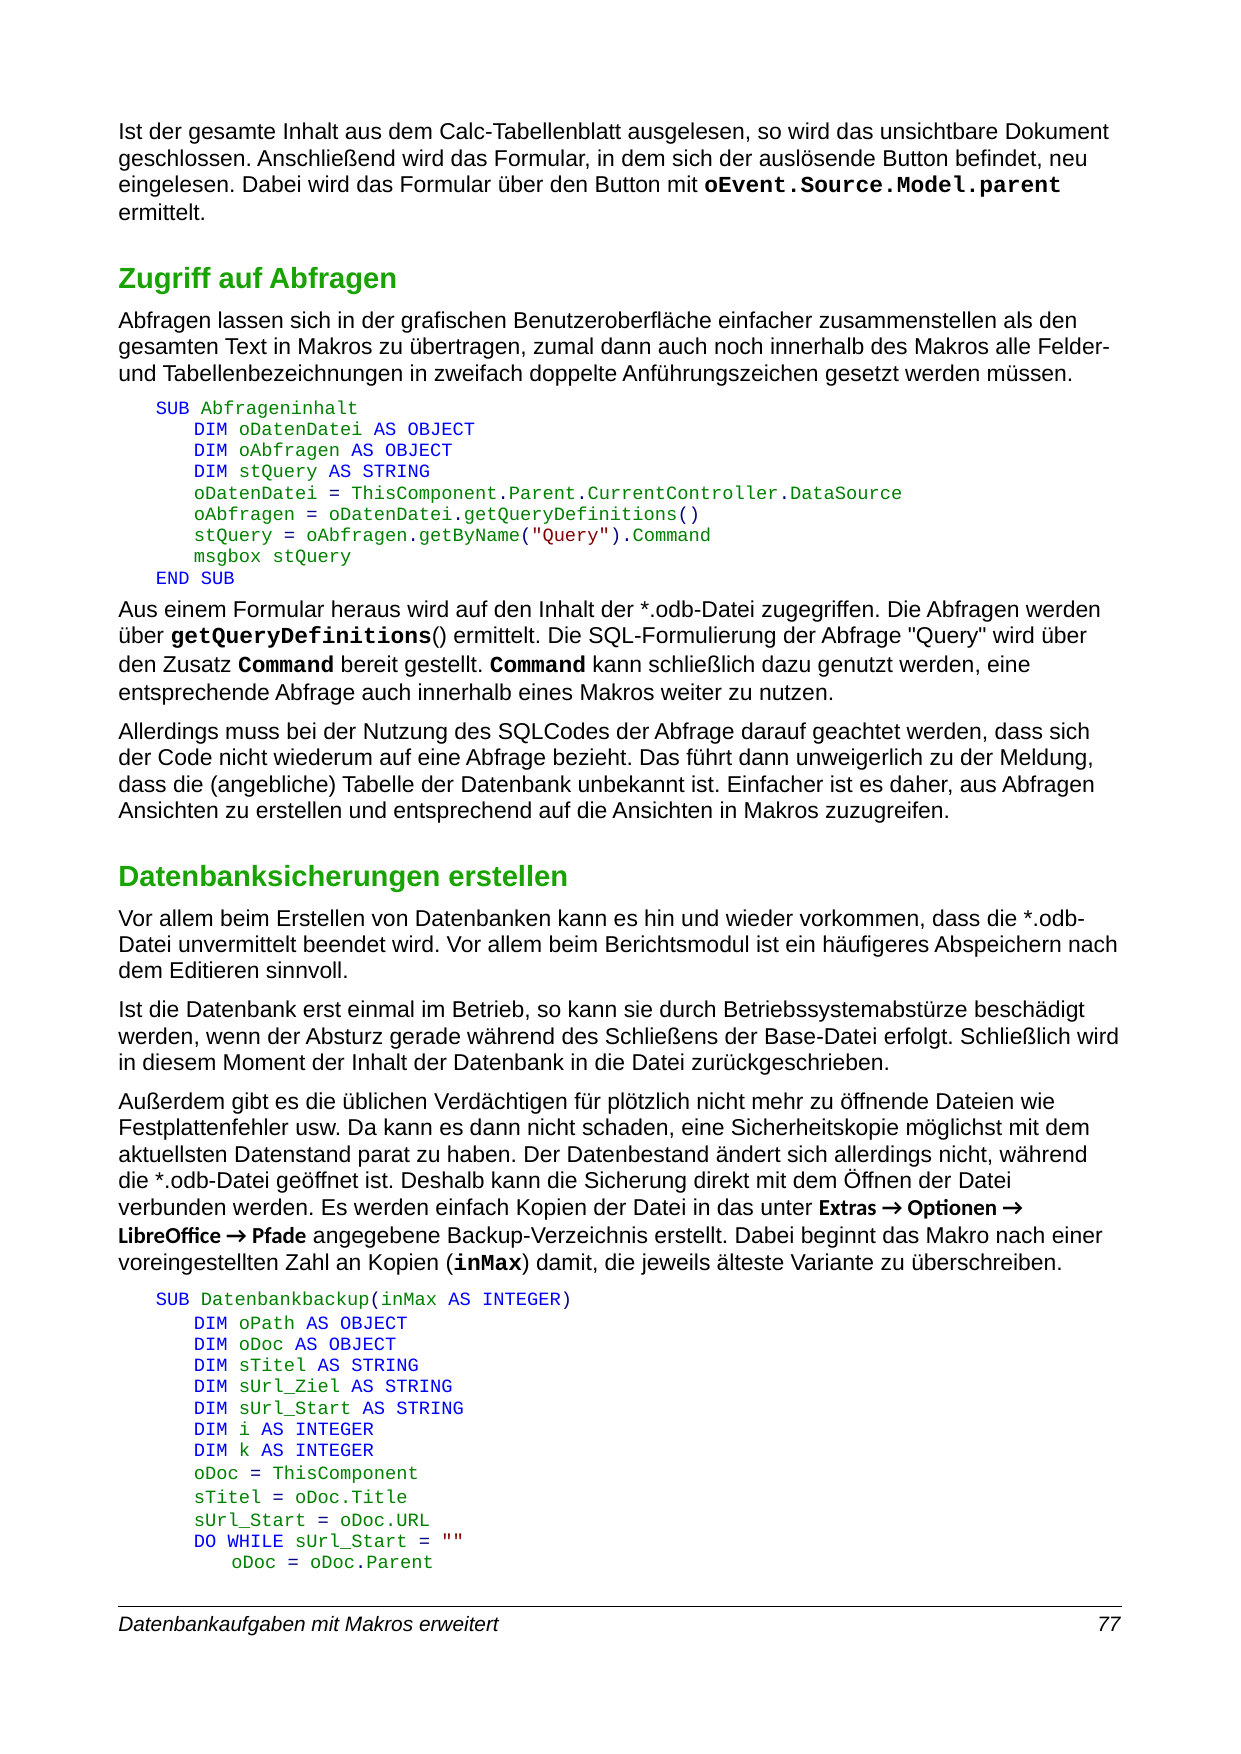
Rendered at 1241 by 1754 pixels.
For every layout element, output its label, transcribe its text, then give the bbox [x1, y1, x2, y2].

text Allerdings muss bei der Nutzung des SQLCodes der Abfrage darauf geachtet werden, dass sich der Code nicht wiederum auf eine Abfrage bezieht. Das führt dann unweigerlich zu der Meldung, dass die (angebliche) Tabelle der Datenbank unbekannt ist. Einfacher ist es daher, aus Abfragen Ansichten zu erstellen und entsprechend auf die Ansichten in Makros zuzugreifen. [118, 718, 1122, 823]
text sUrl_Start = oDoc.URL [156, 1509, 1122, 1532]
text msgbox stQuery [156, 547, 1122, 568]
text DIM oAbfragen AS OBJECT [156, 441, 1122, 462]
text DIM i AS INTEGER [156, 1420, 1122, 1441]
text SUB Abfrageninhalt [156, 398, 1122, 420]
text Abfragen lassen sich in der grafischen Benutzeroberfläche einfacher zusammenstellen als den gesamten Text in Makros zu übertragen, zumal dann auch noch innerhalb des Makros alle Felder- und Tabellenbezeichnungen in zweifach doppelte Anführungszeichen gesetzt werden müssen. [118, 307, 1122, 386]
text oDatenDatei = ThisComponent.Parent.CurrentController.DataSource [156, 483, 1122, 505]
text Außerdem gibt es die üblichen Verdächtigen für plötzlich nicht mehr zu öffnende Dateien wie Festplattenfehler usw. Da kann es dann nicht schaden, eine Sicherheitskopie möglichst mit dem aktuellsten Datenstand parat zu haben. Der Datenbestand ändert sich allerdings nicht, während die *.odb-Datei geöffnet ist. Deshalb kann die Sicherung direkt mit dem Öffnen der Datei verbunden werden. Es werden einfach Kopien der Datei in das unter Extras → Optionen → LibreOffice → Pfade angegebene Backup-Verzeichnis erstellt. Dabei beginnt das Makro nach einer voreingestellten Zahl an Kopien (inMax) damit, die jeweils älteste Variante zu überschreiben. [118, 1088, 1122, 1278]
text oDoc = ThisComponent [156, 1462, 1122, 1485]
text oDoc = oDoc.Parent [156, 1553, 1122, 1574]
text DO WHILE sUrl_Start = "" [156, 1532, 1122, 1553]
text SUB Datenbankbackup(inMax AS INTEGER) [156, 1290, 1122, 1311]
subtitle Zugriff auf Abfragen [118, 261, 1122, 294]
text DIM oDoc AS OBJECT [156, 1335, 1122, 1356]
text DIM k AS INTEGER [156, 1441, 1122, 1462]
text DIM oDatenDatei AS OBJECT [156, 420, 1122, 441]
text DIM oPath AS OBJECT [156, 1311, 1122, 1335]
text DIM sUrl_Ziel AS STRING [156, 1377, 1122, 1398]
text DIM stQuery AS STRING [156, 462, 1122, 483]
text sTitel = oDoc.Title [156, 1485, 1122, 1509]
subtitle Datenbanksicherungen erstellen [118, 859, 1122, 892]
text DIM sTitel AS STRING [156, 1356, 1122, 1377]
text oAbfragen = oDatenDatei.getQueryDefinitions() [156, 505, 1122, 526]
text Ist der gesamte Inhalt aus dem Calc-Tabellenblatt ausgelesen, so wird das unsichtbare Dokument geschlossen. Anschließend wird das Formular, in dem sich der auslösende Button befindet, neu eingelesen. Dabei wird das Formular über den Button mit oEvent.Source.Model.parent ermittelt. [118, 118, 1122, 226]
text END SUB [156, 568, 1122, 590]
text Vor allem beim Erstellen von Datenbanken kann es hin und wieder vorkommen, dass die *.odb-Datei unvermittelt beendet wird. Vor allem beim Berichtsmodul ist ein häufigeres Abspeichern nach dem Editieren sinnvoll. [118, 905, 1122, 984]
text Ist die Datenbank erst einmal im Betrieb, so kann sie durch Betriebssystemabstürze beschädigt werden, wenn der Absturz gerade während des Schließens der Base-Datei erfolgt. Schließlich wird in diesem Moment der Inhalt der Datenbank in die Datei zurückgeschrieben. [118, 996, 1122, 1075]
text DIM sUrl_Start AS STRING [156, 1398, 1122, 1420]
text Aus einem Formular heraus wird auf den Inhalt der *.odb-Datei zugegriffen. Die Abfragen werden über getQueryDefinitions() ermittelt. Die SQL-Formulierung der Abfrage "Query" wird über den Zusatz Command bereit gestellt. Command kann schließlich dazu genutzt werden, eine entsprechende Abfrage auch innerhalb eines Makros weiter zu nutzen. [118, 596, 1122, 705]
text stQuery = oAbfragen.getByName("Query").Command [156, 526, 1122, 547]
